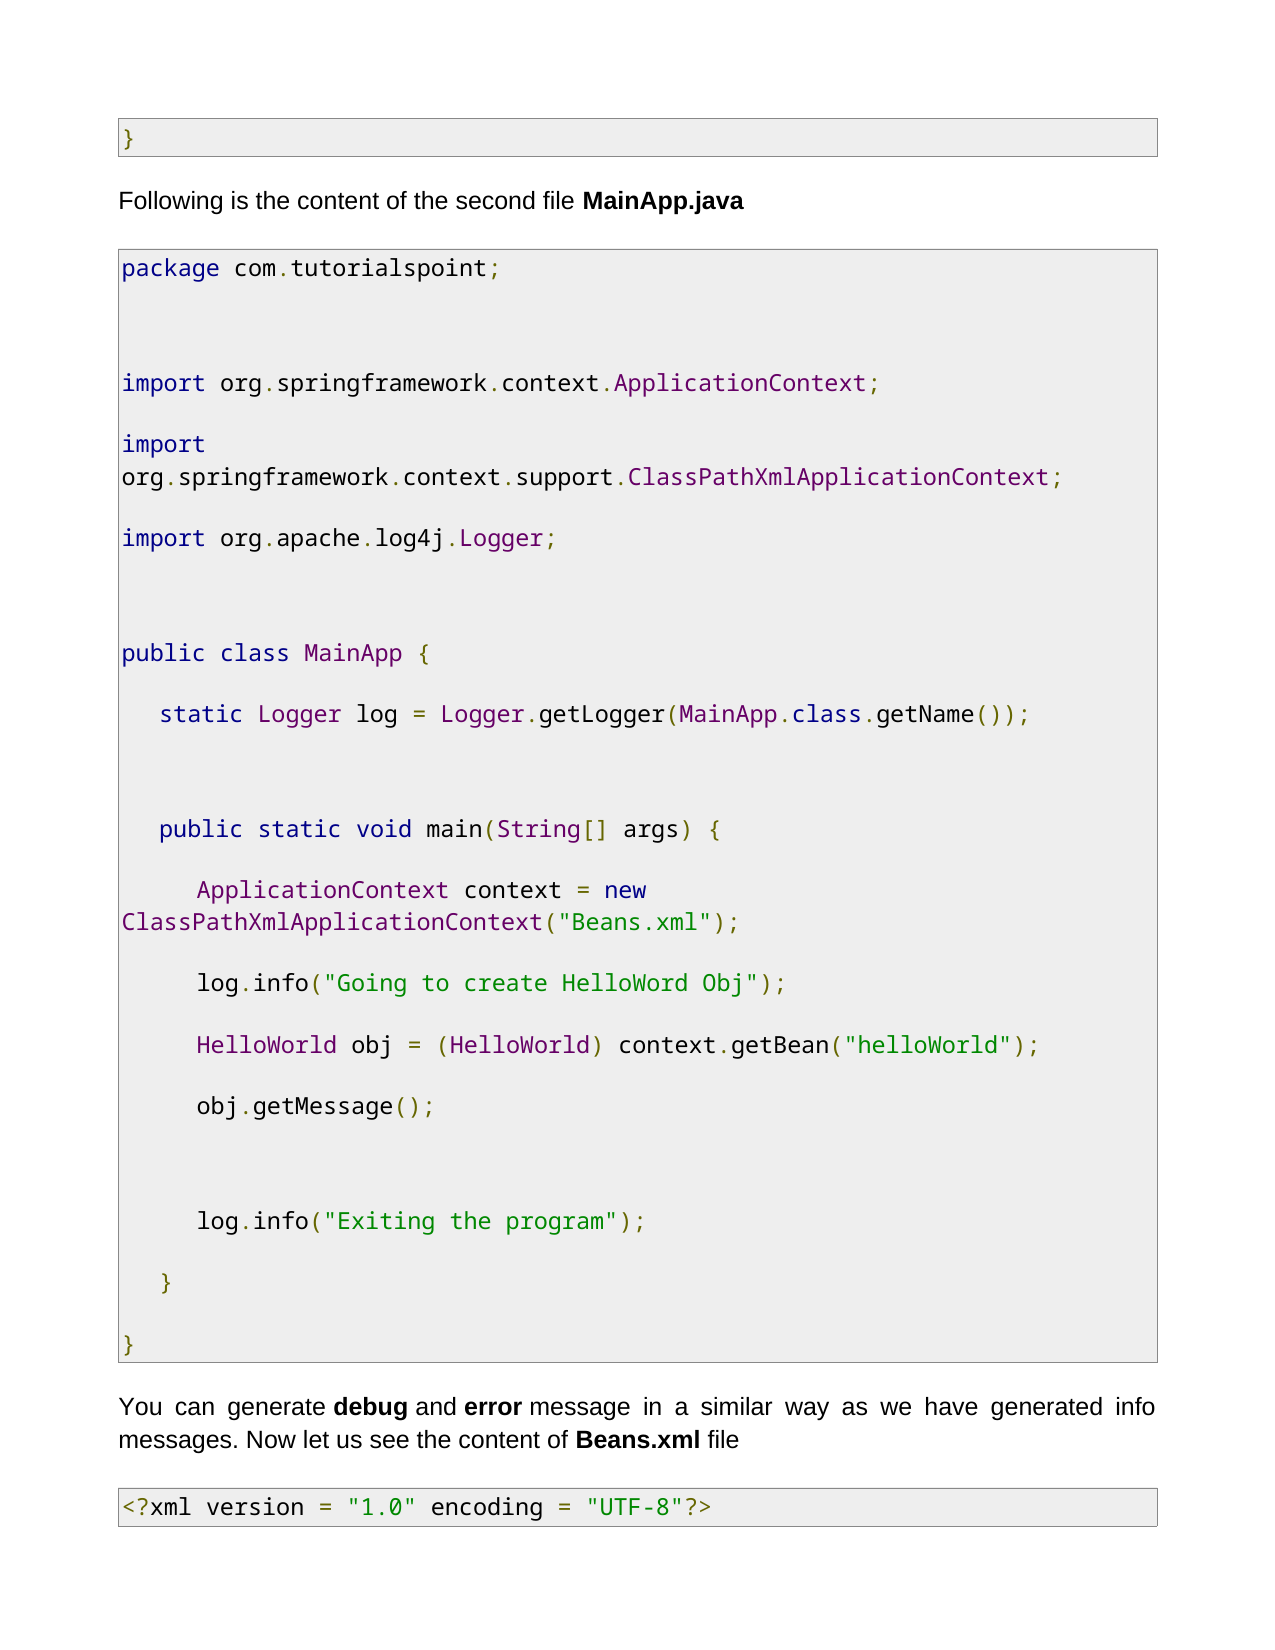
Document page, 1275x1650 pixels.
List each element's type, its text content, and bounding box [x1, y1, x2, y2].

text } [119, 119, 1157, 156]
text static Logger log = Logger.getLogger(MainApp.class.getName()); [119, 694, 1157, 729]
text <?xml version = "1.0" encoding = "UTF-8"?> [119, 1489, 1157, 1526]
text Following is the content of the second file MainApp.java [118, 186, 1157, 215]
text } [119, 1262, 1157, 1298]
text log.info("Going to create HelloWord Obj"); [119, 963, 1157, 999]
text import org.springframework.context.support.ClassPathXmlApplicationContext; [119, 424, 1157, 492]
text log.info("Exiting the program"); [119, 1201, 1157, 1236]
text public class MainApp { [119, 633, 1157, 668]
text import org.apache.log4j.Logger; [119, 518, 1157, 553]
text HelloWorld obj = (HelloWorld) context.getBean("helloWorld"); [119, 1025, 1157, 1060]
text package com.tutorialspoint; [119, 250, 1157, 284]
text ApplicationContext context = new ClassPathXmlApplicationContext("Beans.xml"); [119, 870, 1157, 937]
text import org.springframework.context.ApplicationContext; [119, 363, 1157, 398]
text public static void main(String[] args) { [119, 809, 1157, 844]
text You can generate debug and error message in a similar way as we have generated info messages. Now let us see the content of Beans.xml file [118, 1392, 1157, 1454]
text obj.getMessage(); [119, 1086, 1157, 1122]
text } [119, 1324, 1157, 1362]
